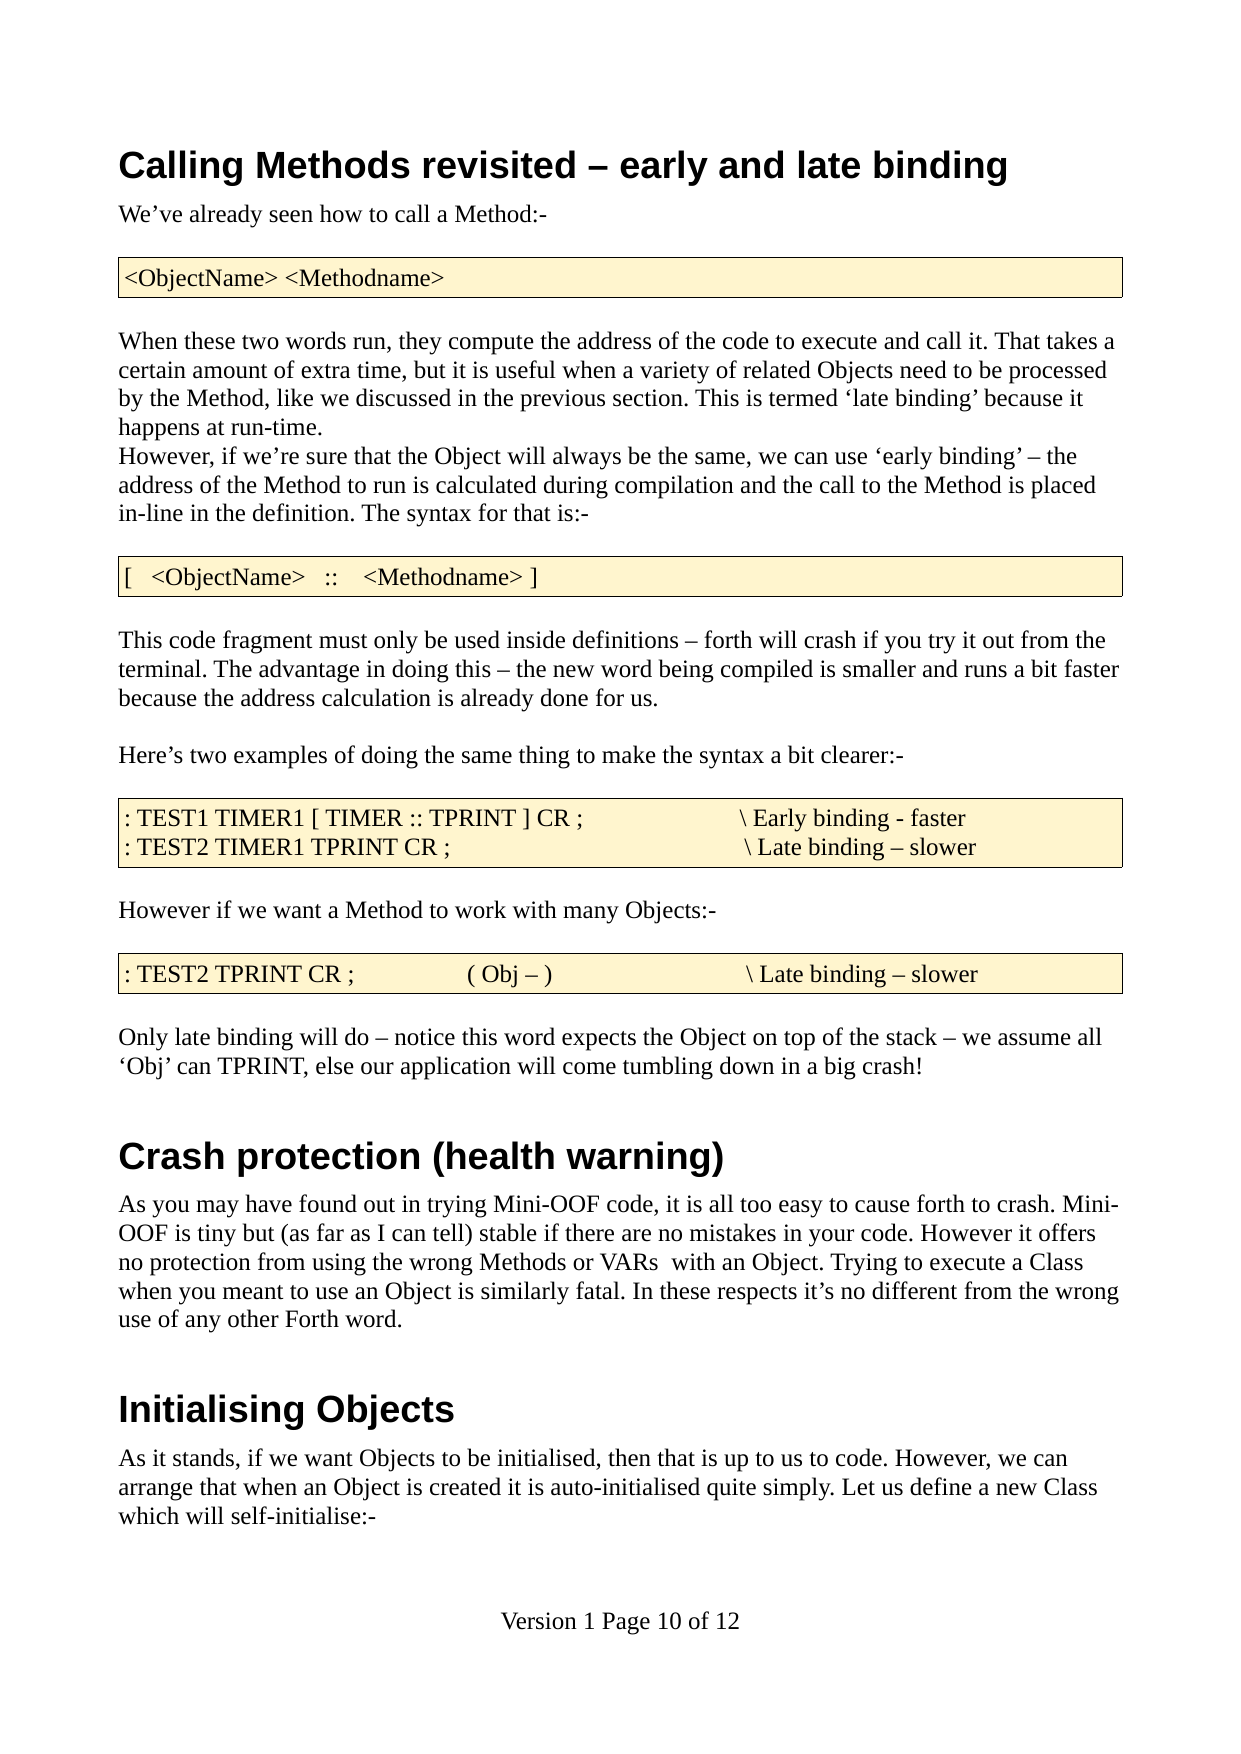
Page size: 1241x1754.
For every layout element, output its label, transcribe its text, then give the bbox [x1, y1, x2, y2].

table_header : TEST1 TIMER1 [ TIMER :: TPRINT ] CR ; \ Early binding - faster : TEST2 TIMER1 TPRINT CR ; \ Late binding – slower [119, 799, 1122, 867]
text Here’s two examples of doing the same thing to make the syntax a bit clearer:- [118, 740, 1122, 769]
table_header : TEST2 TPRINT CR ; ( Obj – ) \ Late binding – slower [119, 954, 1122, 993]
text However if we want a Method to work with many Objects:- [118, 896, 1122, 924]
text When these two words run, they compute the address of the code to execute and call it. That takes a certain amount of extra time, but it is useful when a variety of related Objects need to be processed by the Method, like we discussed in the previous section. This is termed ‘late binding’ because it happens at run-time. [118, 326, 1122, 441]
text However, if we’re sure that the Object will always be the same, we can use ‘early binding’ – the address of the Method to run is calculated during compilation and the call to the Method is placed in-line in the definition. The syntax for that is:- [118, 441, 1122, 527]
subtitle Crash protection (health warning) [118, 1133, 1122, 1177]
text As it stands, if we want Objects to be initialised, then that is up to us to code. However, we can arrange that when an Object is created it is auto-initialised quite simply. Let us define a new Class which will self-initialise:- [118, 1443, 1122, 1529]
table_header <ObjectName> <Methodname> [119, 258, 1122, 297]
subtitle Initialising Objects [118, 1387, 1122, 1431]
text This code fragment must only be used inside definitions – forth will crash if you try it out from the terminal. The advantage in doing this – the new word being compiled is smaller and runs a bit faster because the address calculation is already done for us. [118, 625, 1122, 711]
text Only late binding will do – notice this word expects the Object on top of the stack – we assume all ‘Obj’ can TPRINT, else our application will come tumbling down in a big crash! [118, 1022, 1122, 1080]
table_header [ <ObjectName> :: <Methodname> ] [119, 557, 1122, 596]
text As you may have found out in trying Mini-OOF code, it is all too easy to cause forth to crash. Mini-OOF is tiny but (as far as I can tell) stable if there are no mistakes in your code. However it offers no protection from using the wrong Methods or VARs with an Object. Trying to execute a Class when you meant to use an Object is similarly fatal. In these respects it’s no different from the wrong use of any other Forth word. [118, 1189, 1122, 1333]
subtitle Calling Methods revisited – early and late binding [118, 143, 1122, 187]
text We’ve already seen how to call a Method:- [118, 199, 1122, 228]
